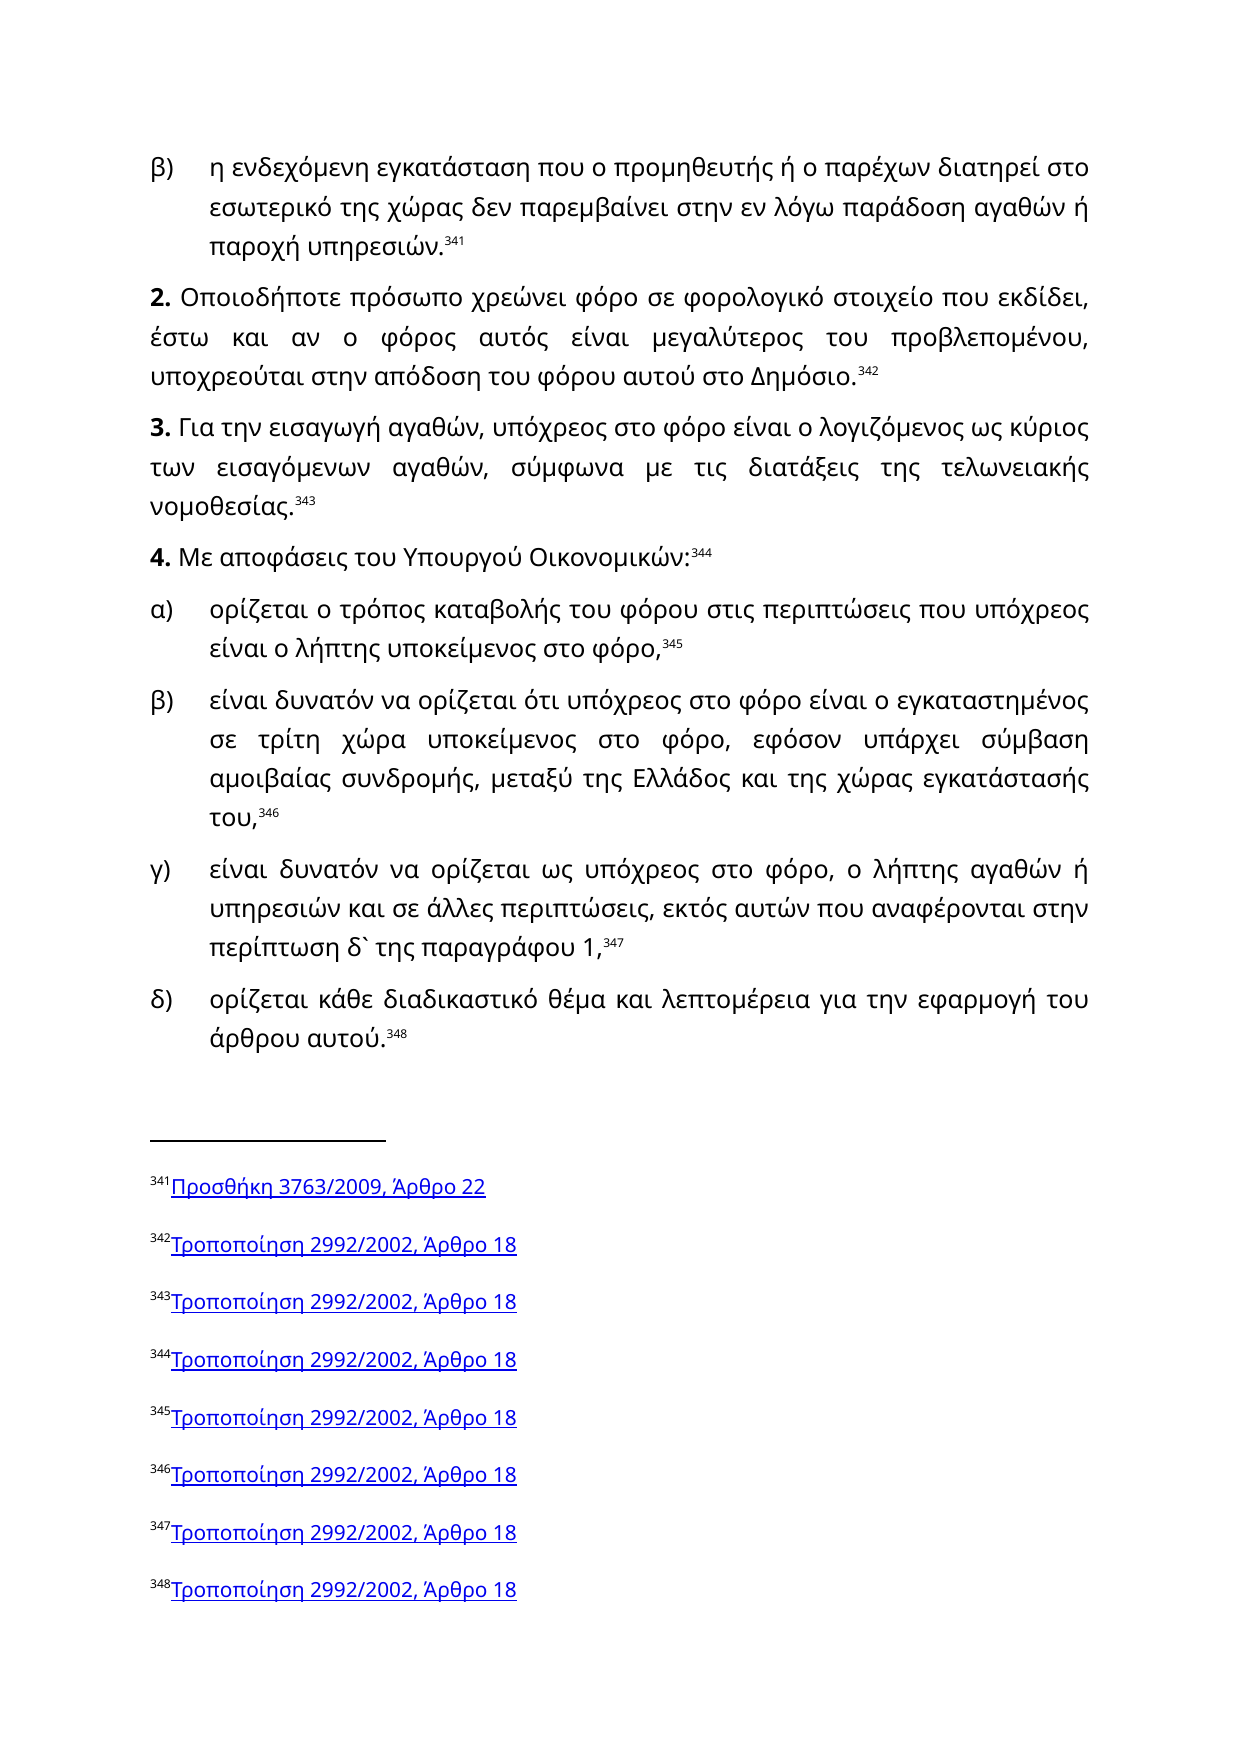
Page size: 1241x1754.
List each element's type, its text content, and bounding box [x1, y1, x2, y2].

text 2. Οποιοδήποτε πρόσωπο χρεώνει φόρο σε φορολογικό στοιχείο που εκδίδει, έστω και αν ο φόρος αυτός είναι μεγαλύτερος του προβλεπομένου, υποχρεούται στην απόδοση του φόρου αυτού στο Δημόσιο. [150, 280, 1090, 392]
text Τροποποίηση 2992/2002, Άρθρο 18 [150, 1287, 1090, 1316]
text Τροποποίηση 2992/2002, Άρθρο 18 [150, 1576, 1090, 1604]
text Τροποποίηση 2992/2002, Άρθρο 18 [150, 1230, 1090, 1258]
list β) η ενδεχόμενη εγκατάσταση που ο προμηθευτής ή ο παρέχων διατηρεί στο εσωτερικό της χώρας δεν παρεμβαίνει στην εν λόγω παράδοση αγαθών ή παροχή υπηρεσιών. [150, 150, 1090, 262]
list β) είναι δυνατόν να ορίζεται ότι υπόχρεος στο φόρο είναι ο εγκαταστημένος σε τρίτη χώρα υποκείμενος στο φόρο, εφόσον υπάρχει σύμβαση αμοιβαίας συνδρομής, μεταξύ της Ελλάδος και της χώρας εγκατάστασής του, [150, 682, 1090, 834]
text Τροποποίηση 2992/2002, Άρθρο 18 [150, 1345, 1090, 1373]
list γ) είναι δυνατόν να ορίζεται ως υπόχρεος στο φόρο, ο λήπτης αγαθών ή υπηρεσιών και σε άλλες περιπτώσεις, εκτός αυτών που αναφέρονται στην περίπτωση δ` της παραγράφου 1, [150, 852, 1090, 964]
text Τροποποίηση 2992/2002, Άρθρο 18 [150, 1403, 1090, 1431]
text Τροποποίηση 2992/2002, Άρθρο 18 [150, 1460, 1090, 1489]
list α) ορίζεται ο τρόπος καταβολής του φόρου στις περιπτώσεις που υπόχρεος είναι ο λήπτης υποκείμενος στο φόρο, [150, 592, 1090, 665]
text Τροποποίηση 2992/2002, Άρθρο 18 [150, 1518, 1090, 1546]
text 4. Με αποφάσεις του Υπουργού Οικονομικών: [150, 540, 1090, 574]
text Προσθήκη 3763/2009, Άρθρο 22 [150, 1172, 1090, 1201]
list δ) ορίζεται κάθε διαδικαστικό θέμα και λεπτομέρεια για την εφαρμογή του άρθρου αυτού. [150, 982, 1090, 1055]
text 3. Για την εισαγωγή αγαθών, υπόχρεος στο φόρο είναι ο λογιζόμενος ως κύριος των εισαγόμενων αγαθών, σύμφωνα με τις διατάξεις της τελωνειακής νομοθεσίας. [150, 410, 1090, 522]
